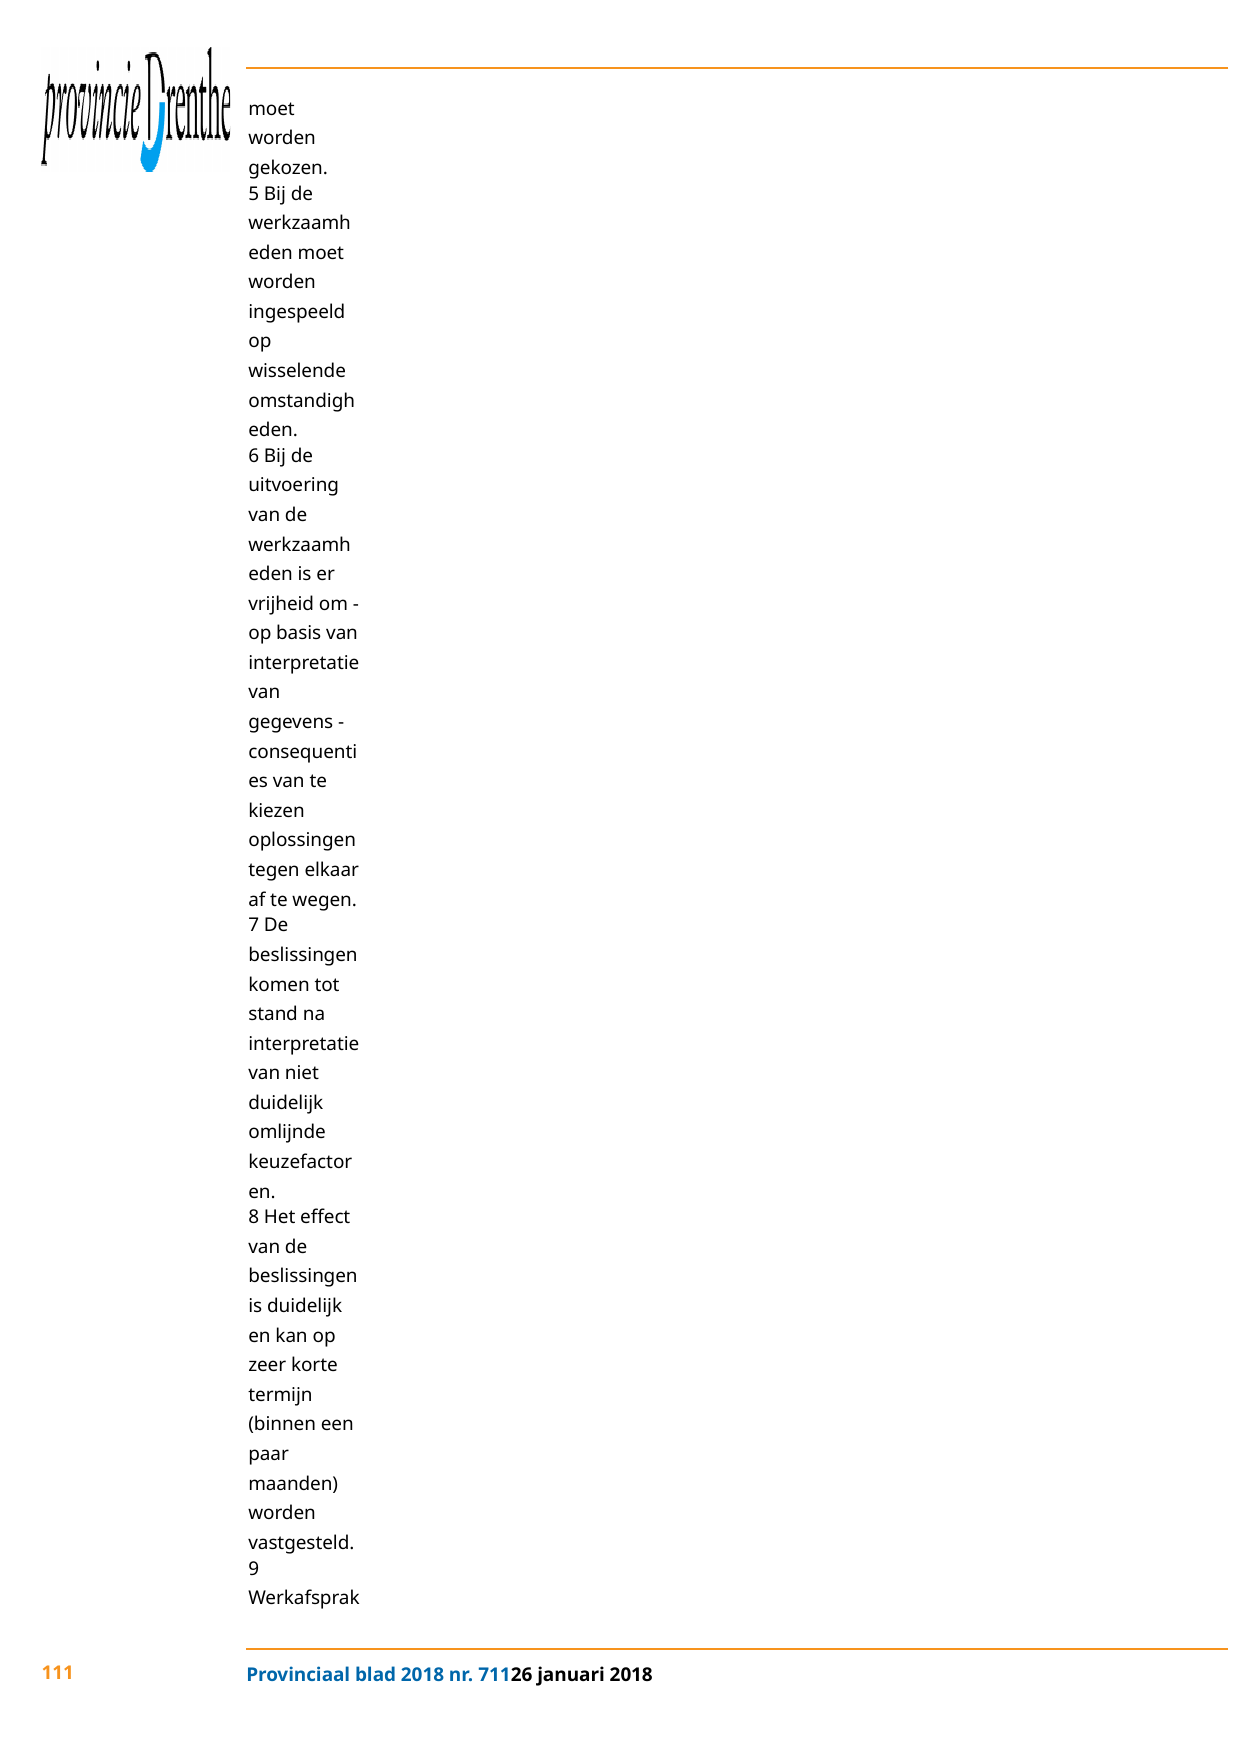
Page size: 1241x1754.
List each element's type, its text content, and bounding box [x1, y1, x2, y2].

table_cell 7 De beslissingen komen tot stand na interpretatie van niet duidelijk omlijnde keuzefactoren. [248, 912, 361, 1203]
table_cell [361, 95, 474, 1610]
table_cell [813, 95, 926, 1610]
table_cell 5 Bij de werkzaamheden moet worden ingespeeld op wisselende omstandigheden. [248, 180, 361, 442]
table_cell [587, 95, 700, 1610]
table_cell [926, 95, 1038, 1610]
table_cell 9 Werkafsprak [248, 1555, 361, 1610]
picture [41, 47, 231, 172]
table_cell [700, 95, 813, 1610]
table_cell 6 Bij de uitvoering van de werkzaamheden is er vrijheid om - op basis van interpretatie van gegevens - consequenties van te kiezen oplossingen tegen elkaar af te wegen. [248, 442, 361, 912]
table_cell [474, 95, 587, 1610]
table_cell [1039, 95, 1152, 1610]
table_cell moet worden gekozen. [248, 95, 361, 180]
table_cell 8 Het effect van de beslissingen is duidelijk en kan op zeer korte termijn (binnen een paar maanden) worden vastgesteld. [248, 1204, 361, 1555]
